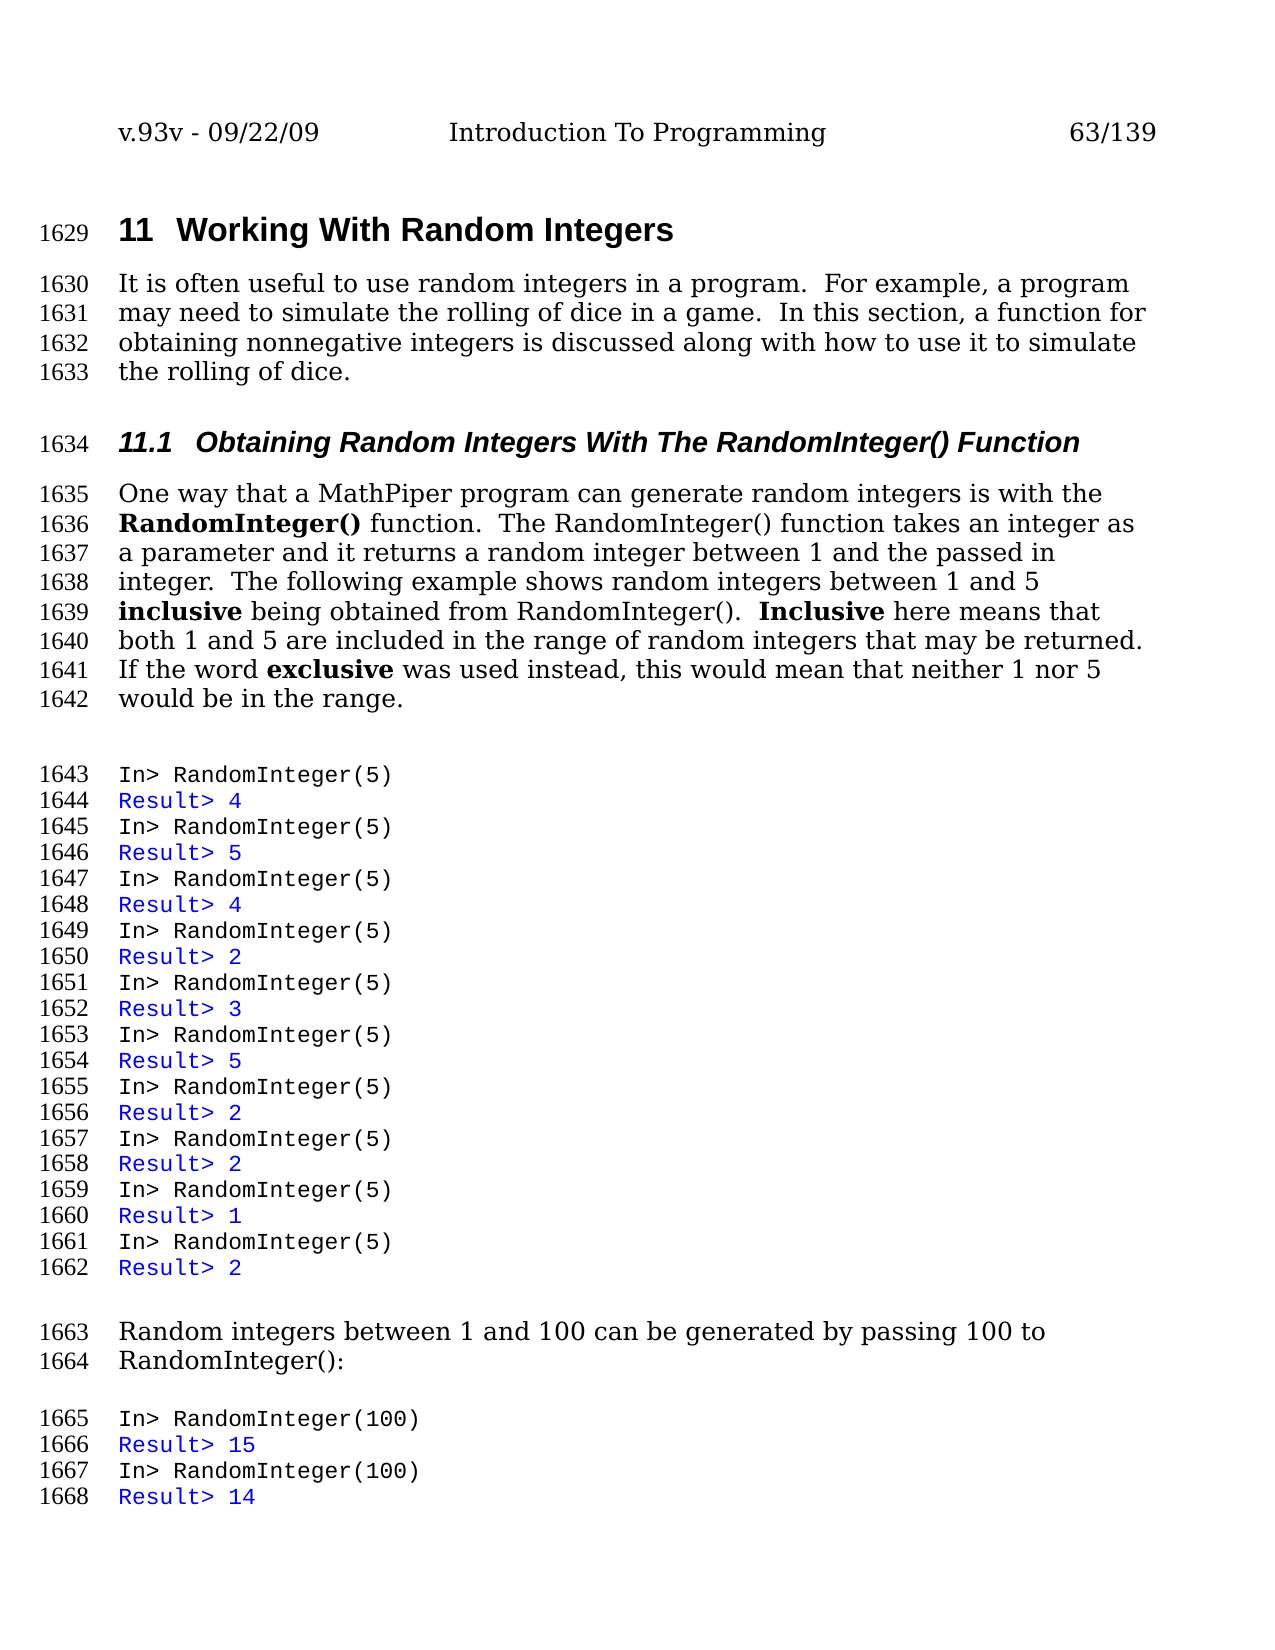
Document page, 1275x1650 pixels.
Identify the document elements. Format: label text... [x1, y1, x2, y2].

text Result> 4 [118, 790, 1157, 816]
subtitle Working With Random Integers [118, 210, 1157, 248]
text Random integers between 1 and 100 can be generated by passing 100 to RandomInteger(): [118, 1317, 1157, 1376]
text Result> 1 [118, 1205, 1157, 1231]
text Result> 15 [118, 1434, 1157, 1459]
text In> RandomInteger(5) [118, 919, 1157, 945]
text Result> 4 [118, 893, 1157, 919]
text In> RandomInteger(5) [118, 1127, 1157, 1153]
text One way that a MathPiper program can generate random integers is with the RandomInteger() function. The RandomInteger() function takes an integer as a parameter and it returns a random integer between 1 and the passed in integer. The following example shows random integers between 1 and 5 inclusive being obtained from RandomInteger(). Inclusive here means that both 1 and 5 are included in the range of random integers that may be returned. If the word exclusive was used instead, this would mean that neither 1 nor 5 would be in the range. [118, 479, 1157, 713]
text In> RandomInteger(5) [118, 1075, 1157, 1101]
text Result> 2 [118, 945, 1157, 971]
text In> RandomInteger(5) [118, 971, 1157, 997]
text Result> 2 [118, 1257, 1157, 1282]
text In> RandomInteger(100) [118, 1408, 1157, 1434]
text In> RandomInteger(100) [118, 1459, 1157, 1486]
subtitle Obtaining Random Integers With The RandomInteger() Function [118, 425, 1157, 459]
text In> RandomInteger(5) [118, 1179, 1157, 1205]
text Result> 5 [118, 842, 1157, 867]
text Result> 14 [118, 1486, 1157, 1511]
text In> RandomInteger(5) [118, 1231, 1157, 1257]
text In> RandomInteger(5) [118, 816, 1157, 842]
text Result> 2 [118, 1101, 1157, 1127]
text Result> 2 [118, 1153, 1157, 1179]
text In> RandomInteger(5) [118, 1023, 1157, 1049]
text Result> 5 [118, 1049, 1157, 1075]
text It is often useful to use random integers in a program. For example, a program may need to simulate the rolling of dice in a game. In this section, a function for obtaining nonnegative integers is discussed along with how to use it to simulate the rolling of dice. [118, 269, 1157, 386]
text In> RandomInteger(5) [118, 764, 1157, 790]
text Result> 3 [118, 997, 1157, 1023]
text In> RandomInteger(5) [118, 867, 1157, 893]
